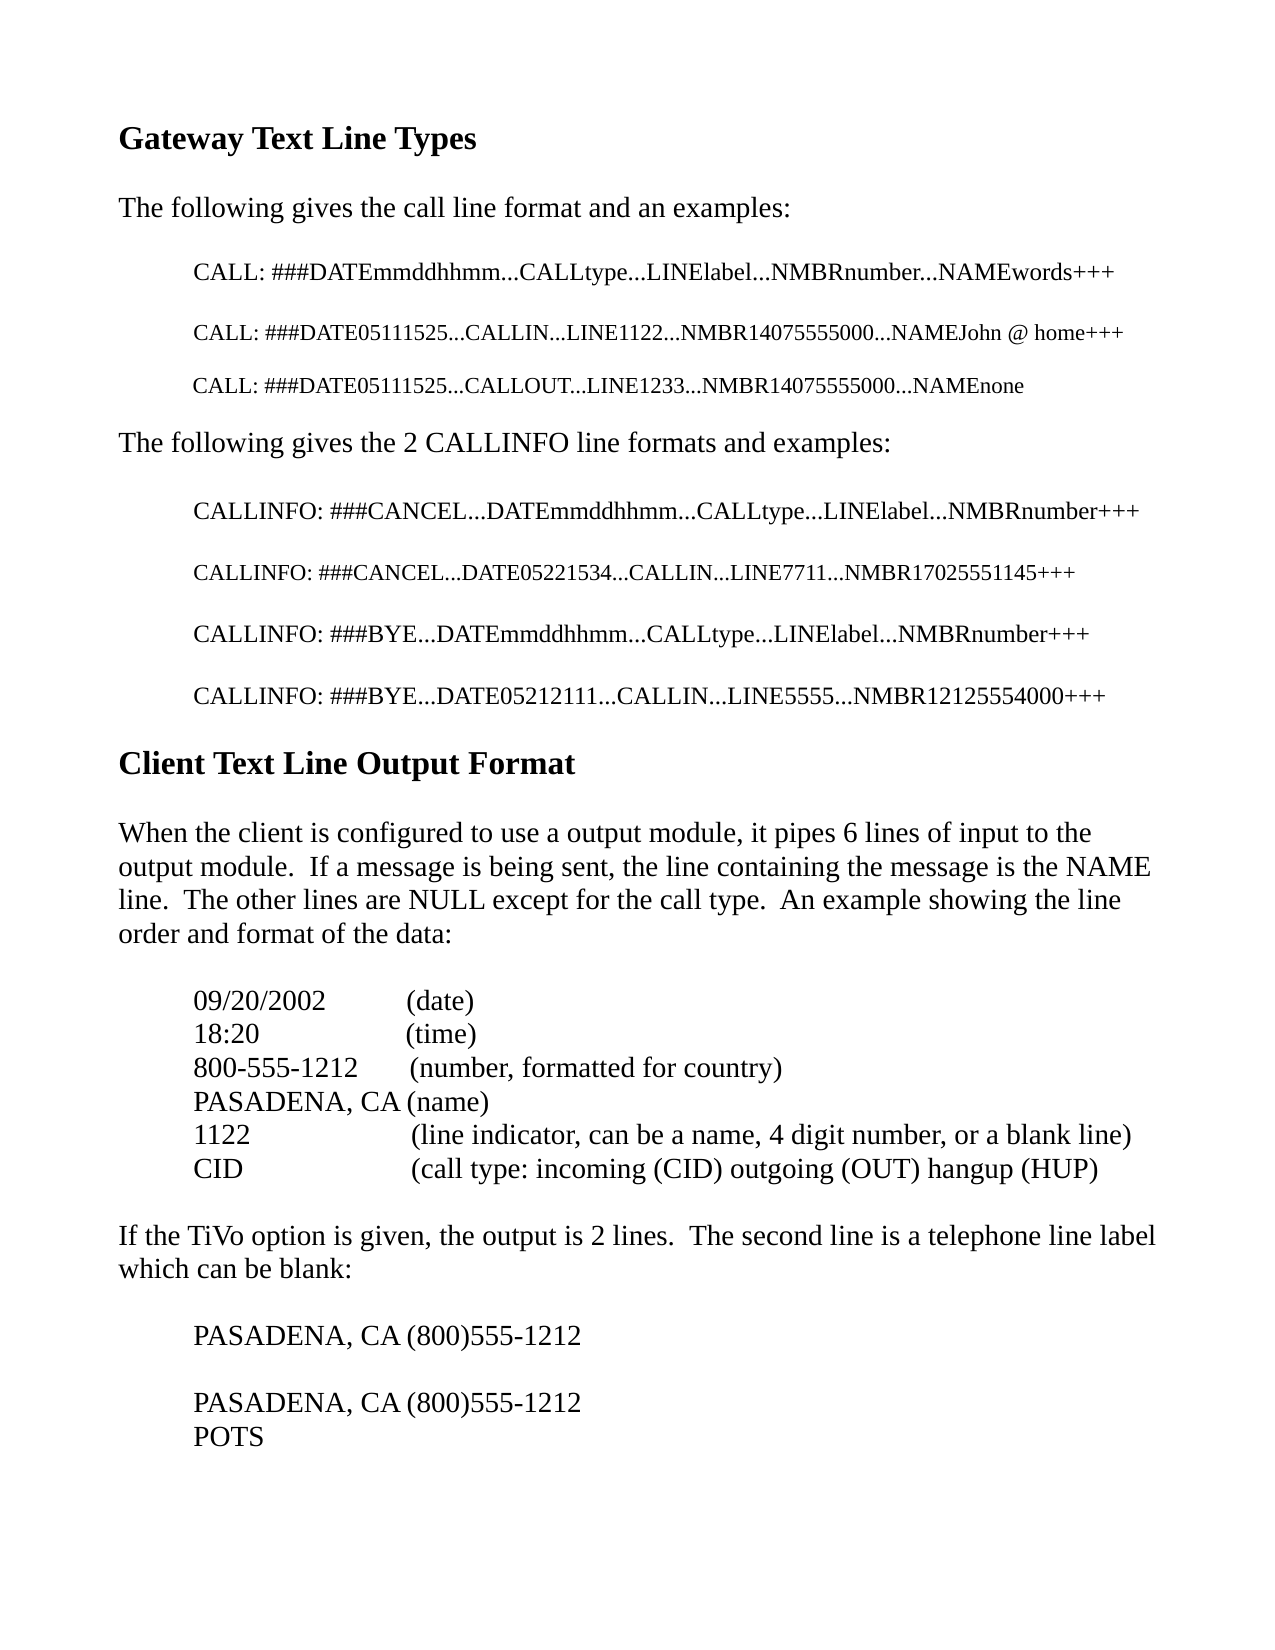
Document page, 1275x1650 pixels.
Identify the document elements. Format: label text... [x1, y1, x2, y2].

list CALLINFO: ###CANCEL...DATE05221534...CALLIN...LINE7711...NMBR17025551145+++ [156, 559, 1157, 585]
list CALLINFO: ###CANCEL...DATEmmddhhmm...CALLtype...LINElabel...NMBRnumber+++ [156, 492, 1157, 525]
list 18:20 (time) [156, 1017, 1157, 1050]
text When the client is configured to use a output module, it pipes 6 lines of input to the output module. If a message is being sent, the line containing the message is the NAME line. The other lines are NULL except for the call type. An example showing the line order and format of the data: [118, 815, 1157, 949]
list CALL: ###DATE05111525...CALLIN...LINE1122...NMBR14075555000...NAMEJohn @ home+++ [156, 319, 1157, 346]
text The following gives the 2 CALLINFO line formats and examples: [118, 425, 1157, 458]
text If the TiVo option is given, the output is 2 lines. The second line is a telephone line label which can be blank: [118, 1218, 1157, 1285]
text The following gives the call line format and an examples: [118, 190, 1157, 223]
list POTS [156, 1419, 1157, 1453]
list CID (call type: incoming (CID) outgoing (OUT) hangup (HUP) [156, 1151, 1157, 1184]
list CALLINFO: ###BYE...DATEmmddhhmm...CALLtype...LINElabel...NMBRnumber+++ [156, 619, 1157, 648]
list CALL: ###DATEmmddhhmm...CALLtype...LINElabel...NMBRnumber...NAMEwords+++ [156, 257, 1157, 286]
text Client Text Line Output Format [118, 743, 1157, 782]
list PASADENA, CA (800)555-1212 [156, 1386, 1157, 1419]
text Gateway Text Line Types [118, 118, 1157, 156]
list 800-555-1212 (number, formatted for country) [156, 1050, 1157, 1084]
text CALL: ###DATE05111525...CALLOUT...LINE1233...NMBR14075555000...NAMEnone [118, 372, 1157, 398]
list 09/20/2002 (date) [156, 983, 1157, 1017]
list 1122 (line indicator, can be a name, 4 digit number, or a blank line) [156, 1117, 1157, 1151]
list PASADENA, CA (name) [156, 1084, 1157, 1117]
list CALLINFO: ###BYE...DATE05212111...CALLIN...LINE5555...NMBR12125554000+++ [156, 681, 1157, 710]
list PASADENA, CA (800)555-1212 [156, 1318, 1157, 1352]
